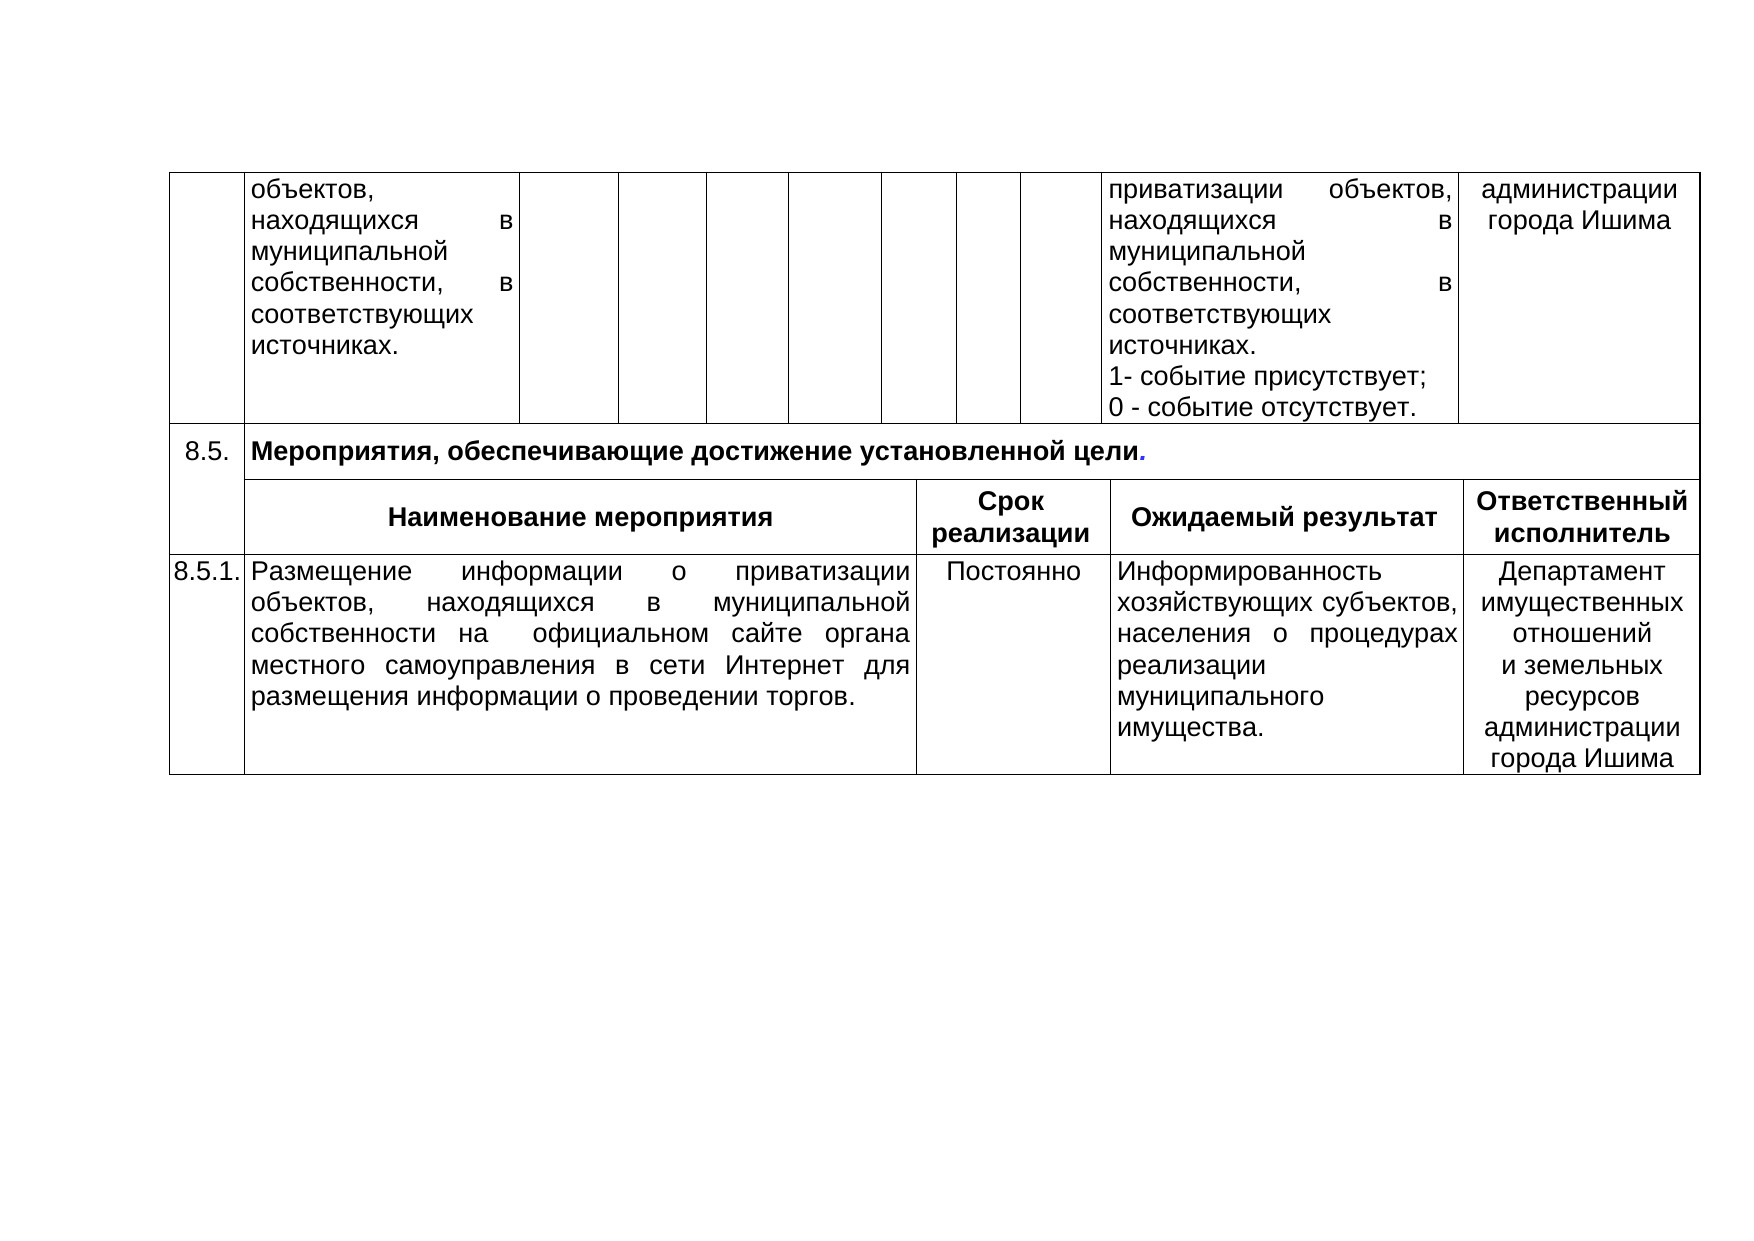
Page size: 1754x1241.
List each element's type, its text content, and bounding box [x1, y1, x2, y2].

table_cell [520, 173, 618, 423]
table_cell [707, 173, 788, 423]
table_cell администрации города Ишима [1459, 173, 1699, 423]
table_cell Размещение информации о приватизации объектов, находящихся в муниципальной собственности на официальном сайте органа местного самоуправления в сети Интернет для размещения информации о проведении торгов. [245, 555, 916, 774]
table_cell [619, 173, 706, 423]
table_cell [882, 173, 956, 423]
table_cell Департамент имущественных отношений и земельных ресурсов администрации города Ишима [1464, 555, 1699, 774]
table_cell Мероприятия, обеспечивающие достижение установленной цели. [245, 424, 1699, 478]
table_cell [789, 173, 881, 423]
table_cell [957, 173, 1020, 423]
table_cell Информированность хозяйствующих субъектов, населения о процедурах реализации муниципального имущества. [1111, 555, 1463, 774]
table_cell Наименование мероприятия [245, 480, 916, 554]
table_cell Постоянно [917, 555, 1110, 774]
table_cell Срок реализации [917, 480, 1110, 554]
table_cell [1021, 173, 1101, 423]
table_cell объектов, находящихся в муниципальной собственности, в соответствующих источниках. [245, 173, 519, 423]
table_cell приватизации объектов, находящихся в муниципальной собственности, в соответствующих источниках. 1- событие присутствует; 0 - событие отсутствует. [1102, 173, 1458, 423]
table_cell Ответственный исполнитель [1464, 480, 1699, 554]
table_cell 8.5. [170, 424, 244, 554]
table_cell [170, 173, 244, 423]
table_cell Ожидаемый результат [1111, 480, 1463, 554]
table_cell 8.5.1. [170, 555, 244, 774]
